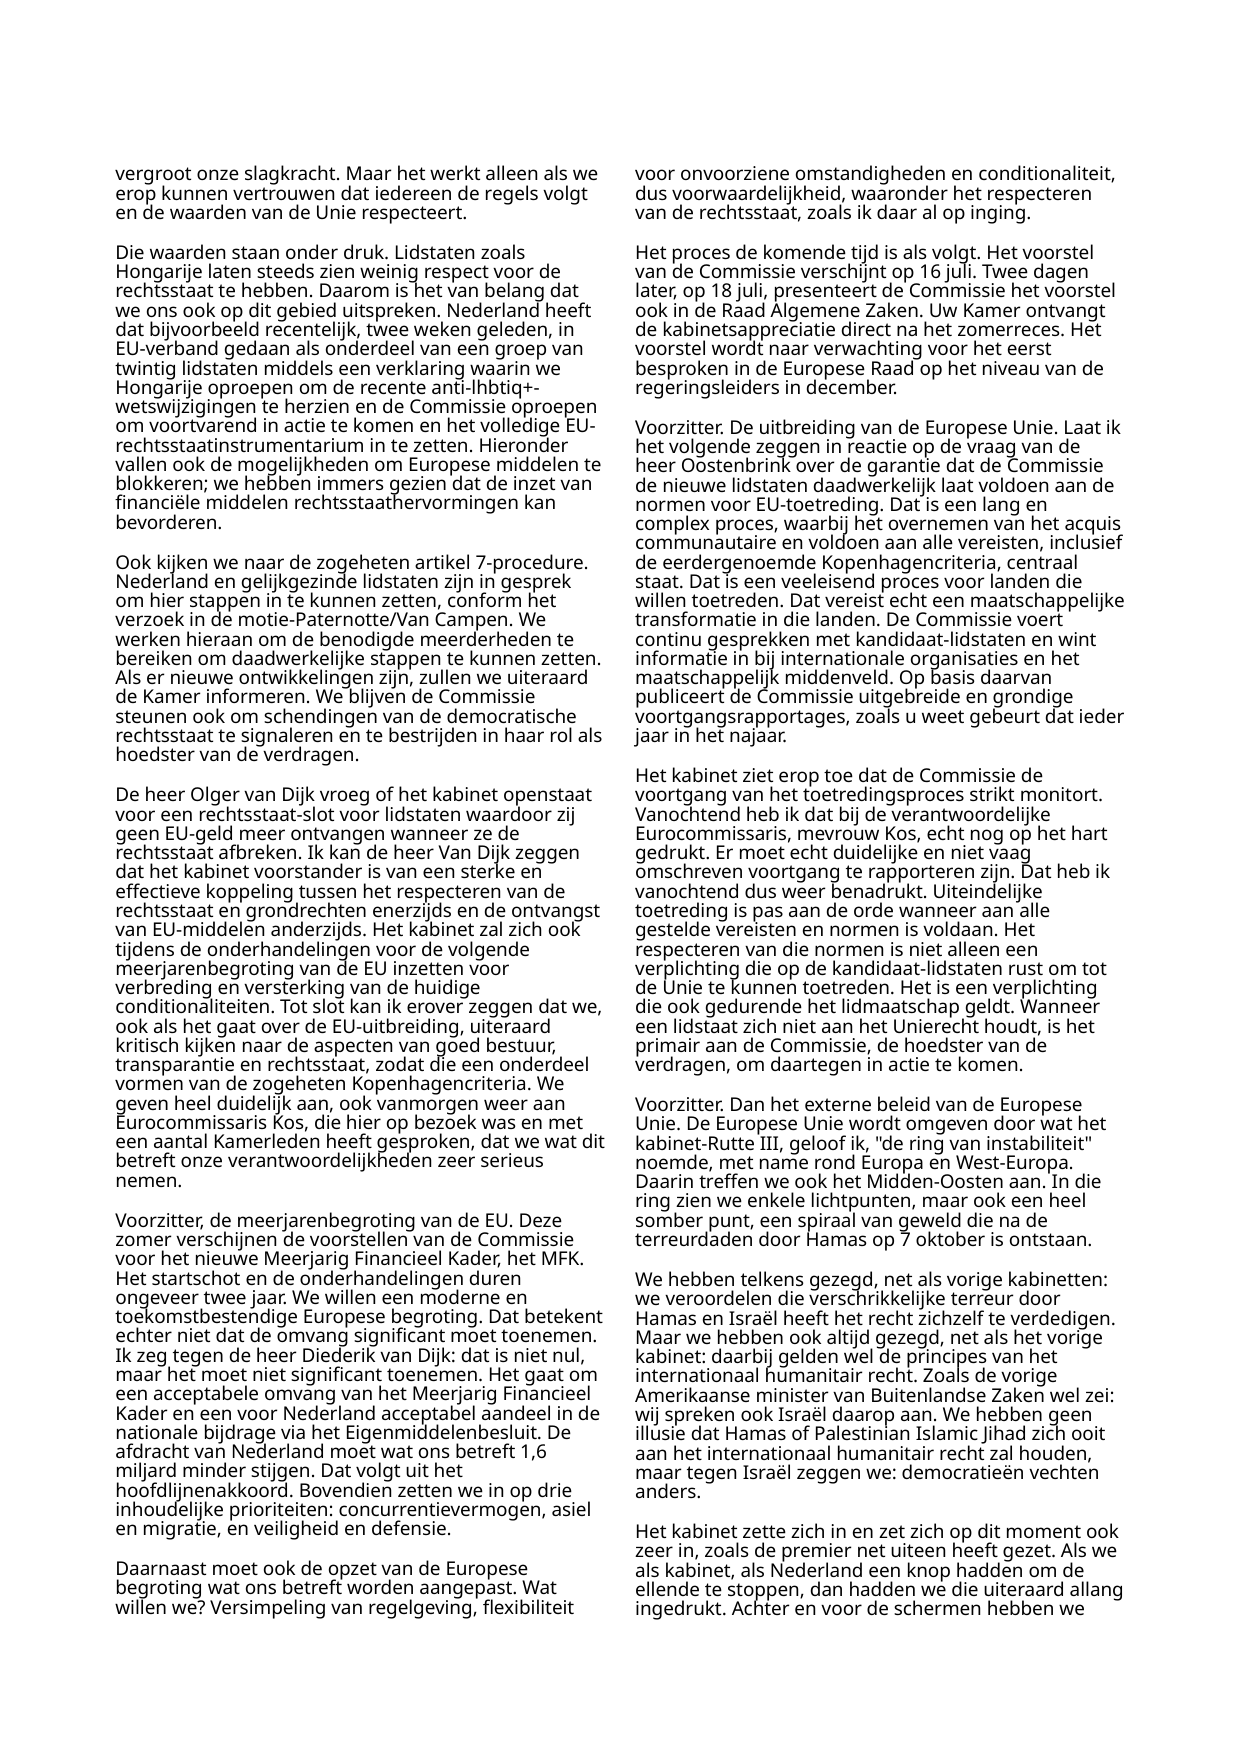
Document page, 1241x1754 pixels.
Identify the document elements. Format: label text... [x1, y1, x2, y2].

text Voorzitter, de meerjarenbegroting van de EU. Deze zomer verschijnen de voorstellen van de Commissie voor het nieuwe Meerjarig Financieel Kader, het MFK. Het startschot en de onderhandelingen duren ongeveer twee jaar. We willen een moderne en toekomstbestendige Europese begroting. Dat betekent echter niet dat de omvang significant moet toenemen. Ik zeg tegen de heer Diederik van Dijk: dat is niet nul, maar het moet niet significant toenemen. Het gaat om een acceptabele omvang van het Meerjarig Financieel Kader en een voor Nederland acceptabel aandeel in de nationale bijdrage via het Eigenmiddelenbesluit. De afdracht van Nederland moet wat ons betreft 1,6 miljard minder stijgen. Dat volgt uit het hoofdlijnenakkoord. Bovendien zetten we in op drie inhoudelijke prioriteiten: concurrentievermogen, asiel en migratie, en veiligheid en defensie. [115, 1212, 605, 1539]
text voor onvoorziene omstandigheden en conditionaliteit, dus voorwaardelijkheid, waaronder het respecteren van de rechtsstaat, zoals ik daar al op inging. [635, 165, 1125, 223]
text Die waarden staan onder druk. Lidstaten zoals Hongarije laten steeds zien weinig respect voor de rechtsstaat te hebben. Daarom is het van belang dat we ons ook op dit gebied uitspreken. Nederland heeft dat bijvoorbeeld recentelijk, twee weken geleden, in EU-verband gedaan als onderdeel van een groep van twintig lidstaten middels een verklaring waarin we Hongarije oproepen om de recente anti-lhbtiq+-wetswijzigingen te herzien en de Commissie oproepen om voortvarend in actie te komen en het volledige EU-rechtsstaatinstrumentarium in te zetten. Hieronder vallen ook de mogelijkheden om Europese middelen te blokkeren; we hebben immers gezien dat de inzet van financiële middelen rechtsstaathervormingen kan bevorderen. [115, 244, 605, 533]
text Daarnaast moet ook de opzet van de Europese begroting wat ons betreft worden aangepast. Wat willen we? Versimpeling van regelgeving, flexibiliteit [115, 1560, 605, 1618]
text Het kabinet ziet erop toe dat de Commissie de voortgang van het toetredingsproces strikt monitort. Vanochtend heb ik dat bij de verantwoordelijke Eurocommissaris, mevrouw Kos, echt nog op het hart gedrukt. Er moet echt duidelijke en niet vaag omschreven voortgang te rapporteren zijn. Dat heb ik vanochtend dus weer benadrukt. Uiteindelijke toetreding is pas aan de orde wanneer aan alle gestelde vereisten en normen is voldaan. Het respecteren van die normen is niet alleen een verplichting die op de kandidaat-lidstaten rust om tot de Unie te kunnen toetreden. Het is een verplichting die ook gedurende het lidmaatschap geldt. Wanneer een lidstaat zich niet aan het Unierecht houdt, is het primair aan de Commissie, de hoedster van de verdragen, om daartegen in actie te komen. [635, 767, 1125, 1075]
text Ook kijken we naar de zogeheten artikel 7-procedure. Nederland en gelijkgezinde lidstaten zijn in gesprek om hier stappen in te kunnen zetten, conform het verzoek in de motie-Paternotte/Van Campen. We werken hieraan om de benodigde meerderheden te bereiken om daadwerkelijke stappen te kunnen zetten. Als er nieuwe ontwikkelingen zijn, zullen we uiteraard de Kamer informeren. We blijven de Commissie steunen ook om schendingen van de democratische rechtsstaat te signaleren en te bestrijden in haar rol als hoedster van de verdragen. [115, 554, 605, 766]
text vergroot onze slagkracht. Maar het werkt alleen als we erop kunnen vertrouwen dat iedereen de regels volgt en de waarden van de Unie respecteert. [115, 165, 605, 223]
text Het proces de komende tijd is als volgt. Het voorstel van de Commissie verschijnt op 16 juli. Twee dagen later, op 18 juli, presenteert de Commissie het voorstel ook in de Raad Algemene Zaken. Uw Kamer ontvangt de kabinetsappreciatie direct na het zomerreces. Het voorstel wordt naar verwachting voor het eerst besproken in de Europese Raad op het niveau van de regeringsleiders in december. [635, 244, 1125, 398]
text Voorzitter. De uitbreiding van de Europese Unie. Laat ik het volgende zeggen in reactie op de vraag van de heer Oostenbrink over de garantie dat de Commissie de nieuwe lidstaten daadwerkelijk laat voldoen aan de normen voor EU-toetreding. Dat is een lang en complex proces, waarbij het overnemen van het acquis communautaire en voldoen aan alle vereisten, inclusief de eerdergenoemde Kopenhagencriteria, centraal staat. Dat is een veeleisend proces voor landen die willen toetreden. Dat vereist echt een maatschappelijke transformatie in die landen. De Commissie voert continu gesprekken met kandidaat-lidstaten en wint informatie in bij internationale organisaties en het maatschappelijk middenveld. Op basis daarvan publiceert de Commissie uitgebreide en grondige voortgangsrapportages, zoals u weet gebeurt dat ieder jaar in het najaar. [635, 419, 1125, 746]
text Voorzitter. Dan het externe beleid van de Europese Unie. De Europese Unie wordt omgeven door wat het kabinet-Rutte III, geloof ik, "de ring van instabiliteit" noemde, met name rond Europa en West-Europa. Daarin treffen we ook het Midden-Oosten aan. In die ring zien we enkele lichtpunten, maar ook een heel somber punt, een spiraal van geweld die na de terreurdaden door Hamas op 7 oktober is ontstaan. [635, 1096, 1125, 1250]
text De heer Olger van Dijk vroeg of het kabinet openstaat voor een rechtsstaat-slot voor lidstaten waardoor zij geen EU-geld meer ontvangen wanneer ze de rechtsstaat afbreken. Ik kan de heer Van Dijk zeggen dat het kabinet voorstander is van een sterke en effectieve koppeling tussen het respecteren van de rechtsstaat en grondrechten enerzijds en de ontvangst van EU-middelen anderzijds. Het kabinet zal zich ook tijdens de onderhandelingen voor de volgende meerjarenbegroting van de EU inzetten voor verbreding en versterking van de huidige conditionaliteiten. Tot slot kan ik erover zeggen dat we, ook als het gaat over de EU-uitbreiding, uiteraard kritisch kijken naar de aspecten van goed bestuur, transparantie en rechtsstaat, zodat die een onderdeel vormen van de zogeheten Kopenhagencriteria. We geven heel duidelijk aan, ook vanmorgen weer aan Eurocommissaris Kos, die hier op bezoek was en met een aantal Kamerleden heeft gesproken, dat we wat dit betreft onze verantwoordelijkheden zeer serieus nemen. [115, 786, 605, 1191]
text We hebben telkens gezegd, net als vorige kabinetten: we veroordelen die verschrikkelijke terreur door Hamas en Israël heeft het recht zichzelf te verdedigen. Maar we hebben ook altijd gezegd, net als het vorige kabinet: daarbij gelden wel de principes van het internationaal humanitair recht. Zoals de vorige Amerikaanse minister van Buitenlandse Zaken wel zei: wij spreken ook Israël daarop aan. We hebben geen illusie dat Hamas of Palestinian Islamic Jihad zich ooit aan het internationaal humanitair recht zal houden, maar tegen Israël zeggen we: democratieën vechten anders. [635, 1271, 1125, 1502]
text Het kabinet zette zich in en zet zich op dit moment ook zeer in, zoals de premier net uiteen heeft gezet. Als we als kabinet, als Nederland een knop hadden om de ellende te stoppen, dan hadden we die uiteraard allang ingedrukt. Achter en voor de schermen hebben we [635, 1523, 1125, 1619]
